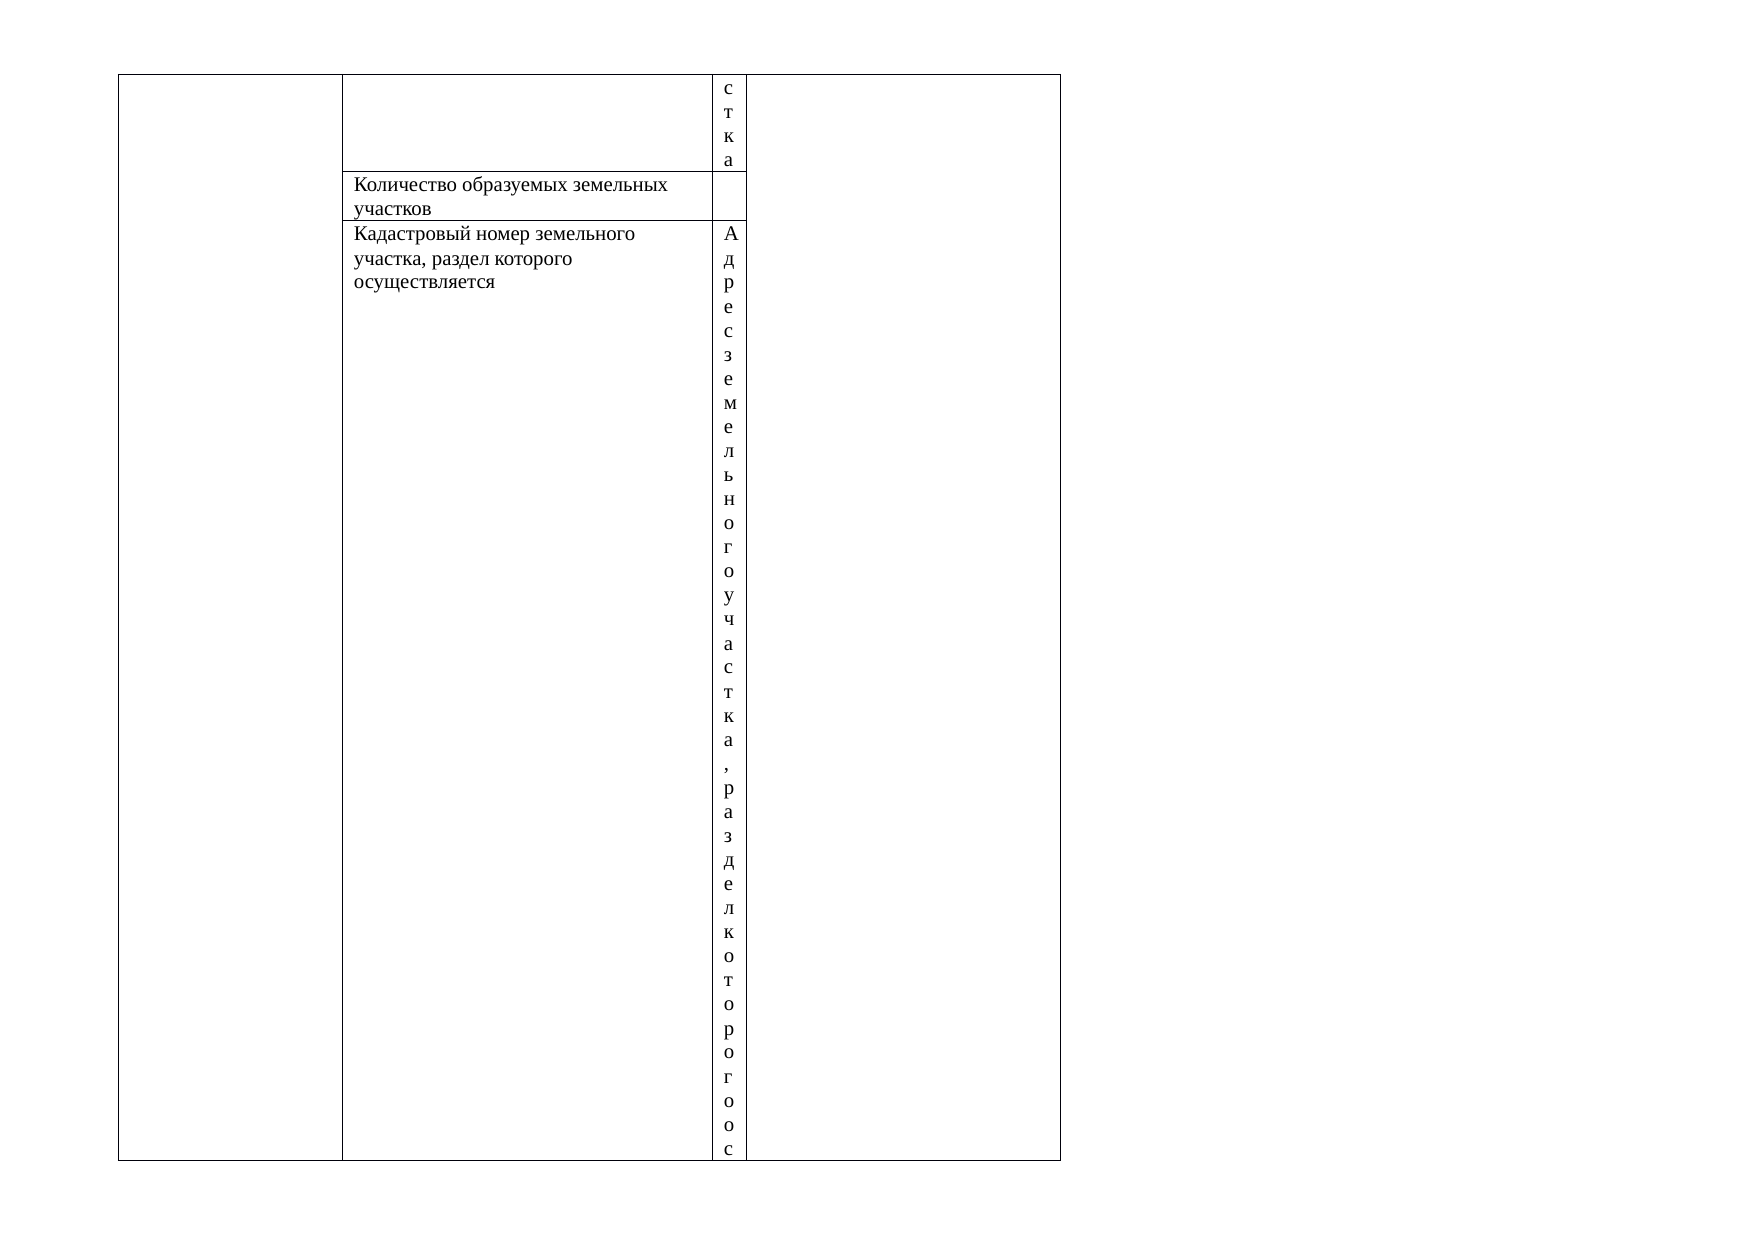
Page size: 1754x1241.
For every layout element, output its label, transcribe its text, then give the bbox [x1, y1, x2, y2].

table_cell Количество образуемых земельных участков [343, 172, 712, 220]
table_cell [119, 75, 342, 1160]
table_cell [343, 75, 712, 171]
table_cell [747, 75, 1060, 1160]
table_cell [713, 172, 746, 220]
table_cell стка [713, 75, 746, 171]
table_cell Адрес земельного участка, раздел которого ос [713, 221, 746, 1160]
table_cell Кадастровый номер земельного участка, раздел которого осуществляется [343, 221, 712, 1160]
